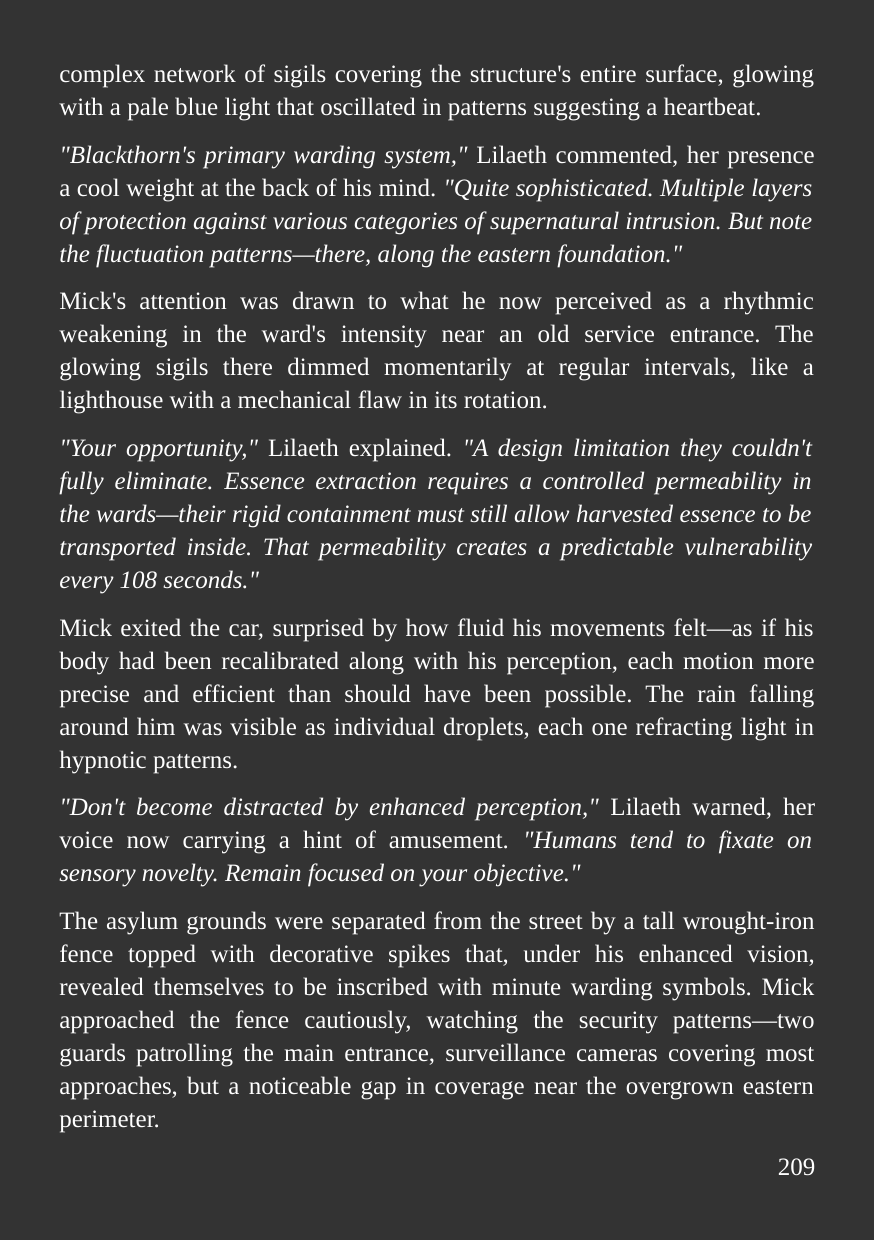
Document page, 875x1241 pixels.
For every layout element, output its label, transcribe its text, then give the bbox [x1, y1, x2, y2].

text Mick's attention was drawn to what he now perceived as a rhythmic weakening in the ward's intensity near an old service entrance. The glowing sigils there dimmed momentarily at regular intervals, like a lighthouse with a mechanical flaw in its rotation. [59, 286, 815, 414]
text "Your opportunity," Lilaeth explained. "A design limitation they couldn't fully eliminate. Essence extraction requires a controlled permeability in the wards—their rigid containment must still allow harvested essence to be transported inside. That permeability creates a predictable vulnerability every 108 seconds." [59, 433, 815, 594]
text "Blackthorn's primary warding system," Lilaeth commented, her presence a cool weight at the back of his mind. "Quite sophisticated. Multiple layers of protection against various categories of supernatural intrusion. But note the fluctuation patterns—there, along the eastern foundation." [59, 140, 815, 267]
text Mick exited the car, surprised by how fluid his movements felt—as if his body had been recalibrated along with his perception, each motion more precise and efficient than should have been possible. The rain falling around him was visible as individual droplets, each one refracting light in hypnotic patterns. [59, 613, 815, 773]
text "Don't become distracted by enhanced perception," Lilaeth warned, her voice now carrying a hint of amusement. "Humans tend to fixate on sensory novelty. Remain focused on your objective." [59, 792, 815, 887]
text complex network of sigils covering the structure's entire surface, glowing with a pale blue light that oscillated in patterns suggesting a heartbeat. [59, 59, 815, 121]
text The asylum grounds were separated from the street by a tall wrought-iron fence topped with decorative spikes that, under his enhanced vision, revealed themselves to be inscribed with minute warding symbols. Mick approached the fence cautiously, watching the security patterns—two guards patrolling the main entrance, surveillance cameras covering most approaches, but a noticeable gap in coverage near the overgrown eastern perimeter. [59, 906, 815, 1133]
